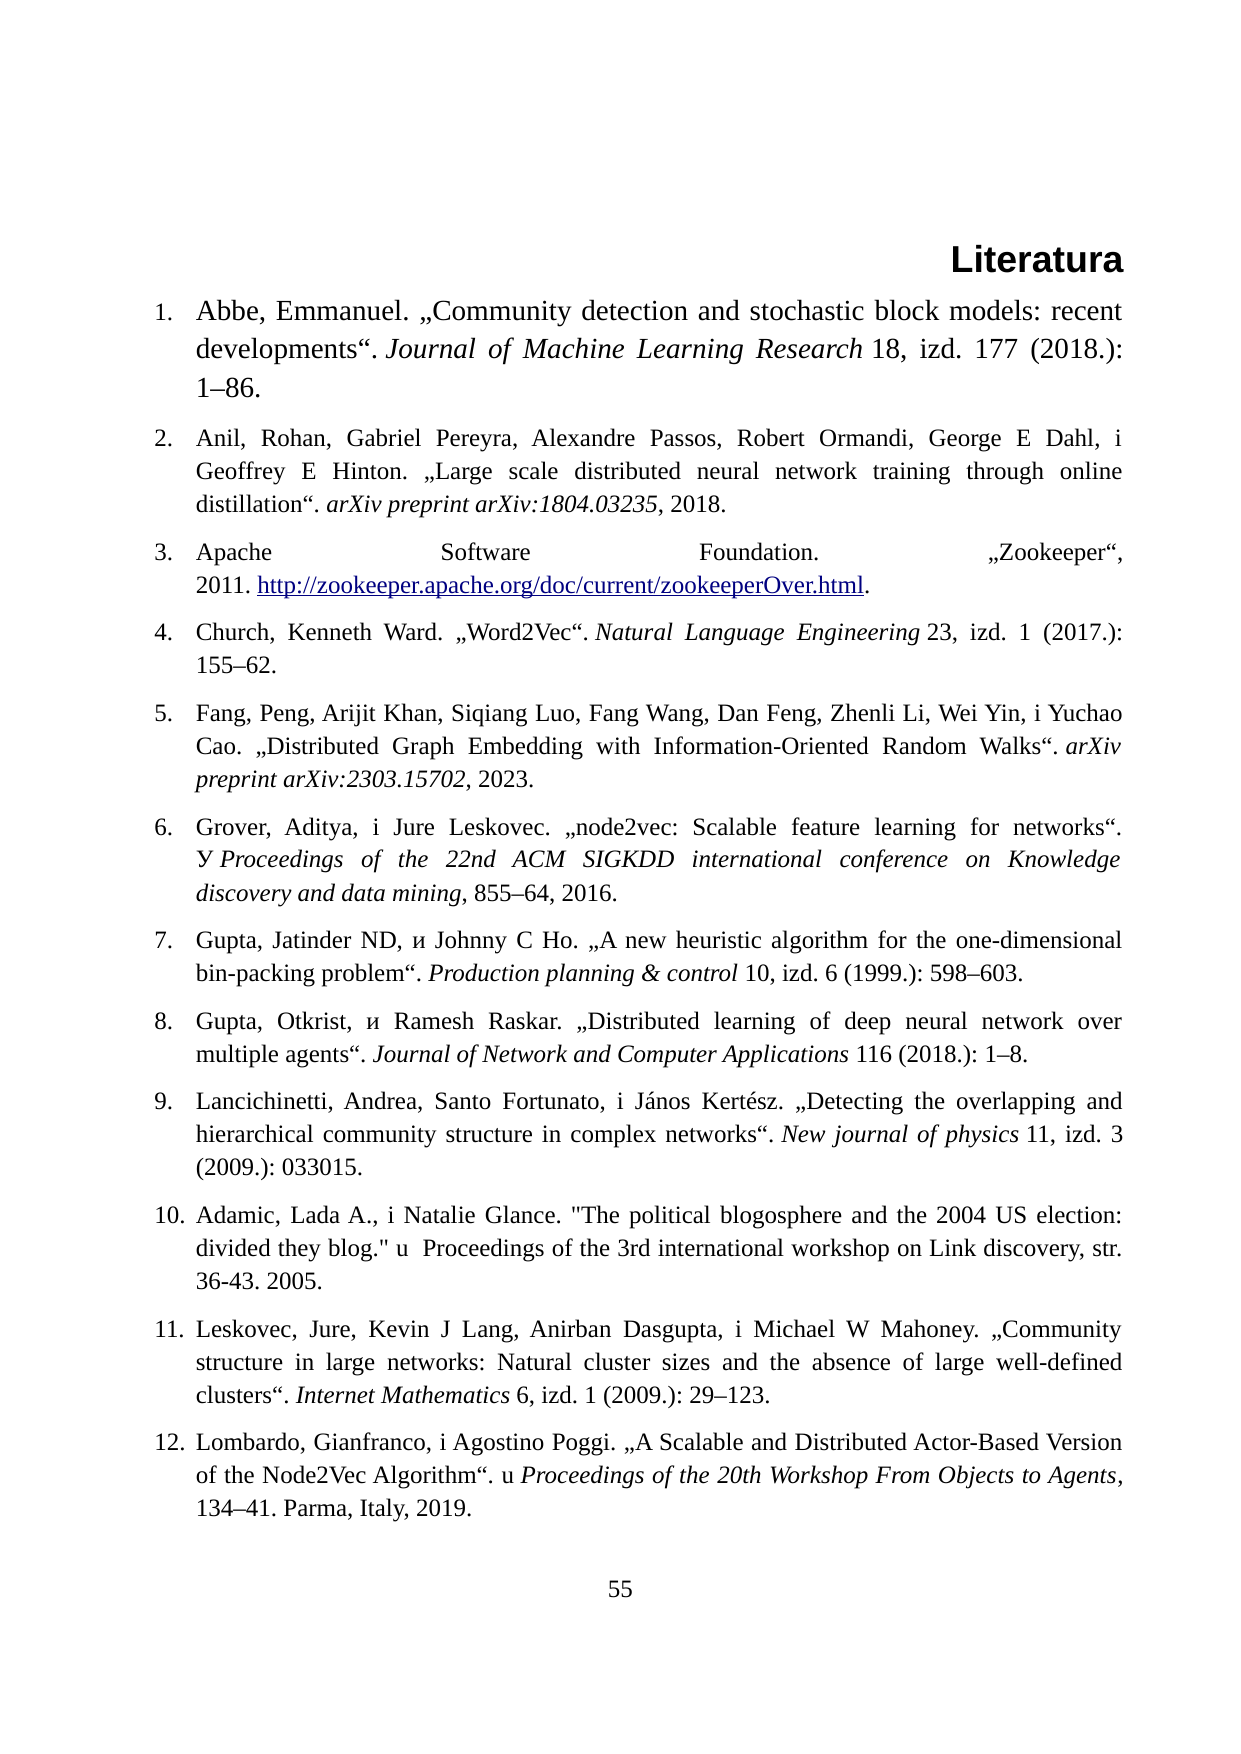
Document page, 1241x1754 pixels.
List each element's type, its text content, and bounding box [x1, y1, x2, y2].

list Apache Software Foundation. „Zookeeper“, 2011. http://zookeeper.apache.org/doc/current/zookeeperOver.html. [154, 537, 1123, 598]
list Anil, Rohan, Gabriel Pereyra, Alexandre Passos, Robert Ormandi, George E Dahl, i Geoffrey E Hinton. „Large scale distributed neural network training through online distillation“. arXiv preprint arXiv:1804.03235, 2018. [154, 423, 1123, 518]
subtitle Literatura [117, 237, 1123, 280]
list Leskovec, Jure, Kevin J Lang, Anirban Dasgupta, i Michael W Mahoney. „Community structure in large networks: Natural cluster sizes and the absence of large well-defined clusters“. Internet Mathematics 6, izd. 1 (2009.): 29–123. [154, 1314, 1123, 1408]
list Lancichinetti, Andrea, Santo Fortunato, i János Kertész. „Detecting the overlapping and hierarchical community structure in complex networks“. New journal of physics 11, izd. 3 (2009.): 033015. [154, 1086, 1123, 1181]
list Gupta, Jatinder ND, и Johnny C Ho. „A new heuristic algorithm for the one-dimensional bin-packing problem“. Production planning & control 10, izd. 6 (1999.): 598–603. [154, 925, 1123, 987]
list Church, Kenneth Ward. „Word2Vec“. Natural Language Engineering 23, izd. 1 (2017.): 155–62. [154, 617, 1123, 679]
list Adamic, Lada A., i Natalie Glance. "The political blogosphere and the 2004 US election: divided they blog." u Proceedings of the 3rd international workshop on Link discovery, str. 36-43. 2005. [154, 1200, 1123, 1295]
list Grover, Aditya, i Jure Leskovec. „node2vec: Scalable feature learning for networks“. У Proceedings of the 22nd ACM SIGKDD international conference on Knowledge discovery and data mining, 855–64, 2016. [154, 812, 1123, 906]
list Fang, Peng, Arijit Khan, Siqiang Luo, Fang Wang, Dan Feng, Zhenli Li, Wei Yin, i Yuchao Cao. „Distributed Graph Embedding with Information-Oriented Random Walks“. arXiv preprint arXiv:2303.15702, 2023. [154, 698, 1123, 793]
list Gupta, Otkrist, и Ramesh Raskar. „Distributed learning of deep neural network over multiple agents“. Journal of Network and Computer Applications 116 (2018.): 1–8. [154, 1006, 1123, 1068]
list Lombardo, Gianfranco, i Agostino Poggi. „A Scalable and Distributed Actor-Based Version of the Node2Vec Algorithm“. u Proceedings of the 20th Workshop From Objects to Agents, 134–41. Parma, Italy, 2019. [154, 1427, 1123, 1522]
list Abbe, Emmanuel. „Community detection and stochastic block models: recent developments“. Journal of Machine Learning Research 18, izd. 177 (2018.): 1–86. [154, 293, 1123, 403]
